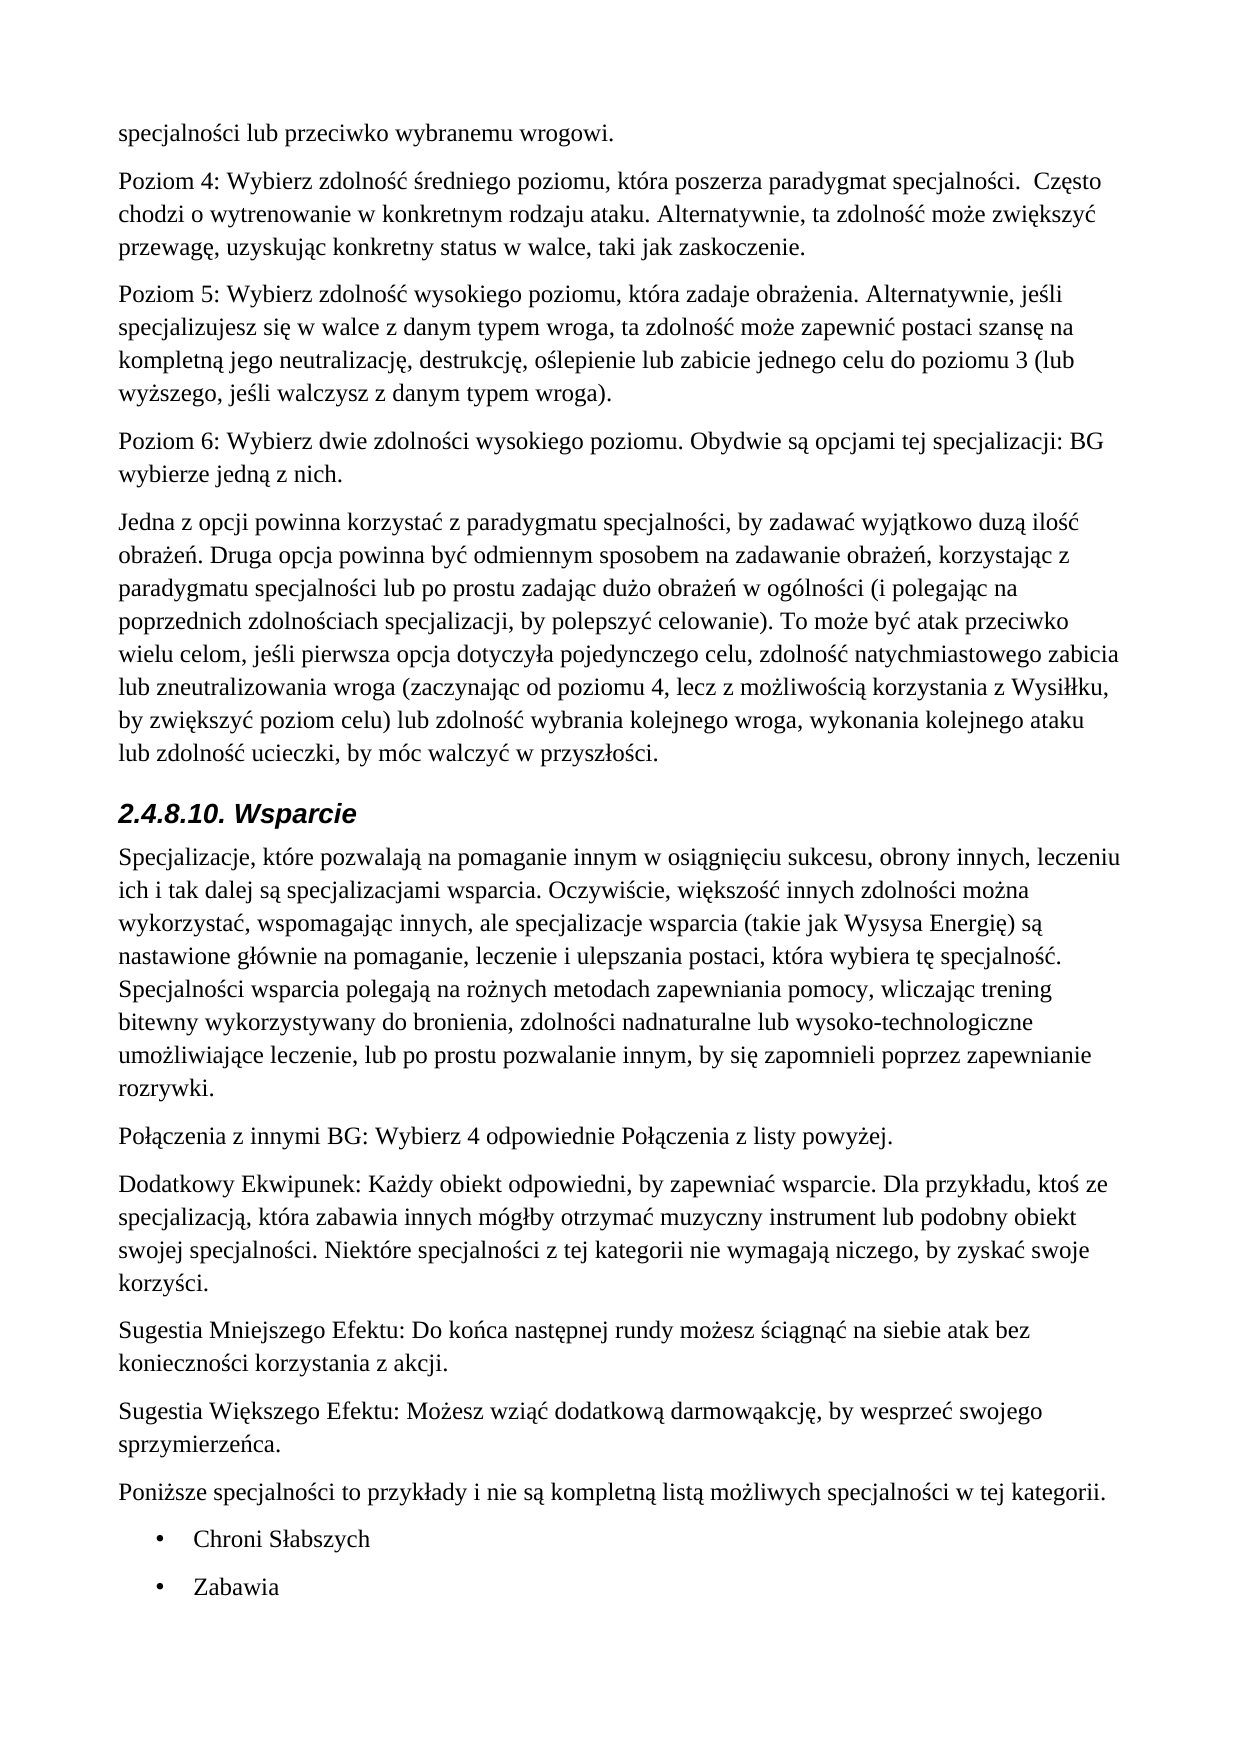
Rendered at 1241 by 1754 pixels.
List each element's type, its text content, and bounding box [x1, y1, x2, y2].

text Specjalizacje, które pozwalają na pomaganie innym w osiągnięciu sukcesu, obrony innych, leczeniu ich i tak dalej są specjalizacjami wsparcia. Oczywiście, większość innych zdolności można wykorzystać, wspomagając innych, ale specjalizacje wsparcia (takie jak Wysysa Energię) są nastawione głównie na pomaganie, leczenie i ulepszania postaci, która wybiera tę specjalność. Specjalności wsparcia polegają na rożnych metodach zapewniania pomocy, wliczając trening bitewny wykorzystywany do bronienia, zdolności nadnaturalne lub wysoko-technologiczne umożliwiające leczenie, lub po prostu pozwalanie innym, by się zapomnieli poprzez zapewnianie rozrywki. [118, 842, 1122, 1102]
text Sugestia Mniejszego Efektu: Do końca następnej rundy możesz ściągnąć na siebie atak bez konieczności korzystania z akcji. [118, 1315, 1122, 1377]
text Poniższe specjalności to przykłady i nie są kompletną listą możliwych specjalności w tej kategorii. [118, 1477, 1122, 1505]
text Poziom 6: Wybierz dwie zdolności wysokiego poziomu. Obydwie są opcjami tej specjalizacji: BG wybierze jedną z nich. [118, 426, 1122, 488]
text Poziom 4: Wybierz zdolność średniego poziomu, która poszerza paradygmat specjalności. Często chodzi o wytrenowanie w konkretnym rodzaju ataku. Alternatywnie, ta zdolność może zwiększyć przewagę, uzyskując konkretny status w walce, taki jak zaskoczenie. [118, 166, 1122, 261]
text Dodatkowy Ekwipunek: Każdy obiekt odpowiedni, by zapewniać wsparcie. Dla przykładu, ktoś ze specjalizacją, która zabawia innych mógłby otrzymać muzyczny instrument lub podobny obiekt swojej specjalności. Niektóre specjalności z tej kategorii nie wymagają niczego, by zyskać swoje korzyści. [118, 1169, 1122, 1296]
subtitle 2.4.8.10. Wsparcie [118, 798, 1122, 830]
text Połączenia z innymi BG: Wybierz 4 odpowiednie Połączenia z listy powyżej. [118, 1121, 1122, 1150]
text Sugestia Większego Efektu: Możesz wziąć dodatkową darmowąakcję, by wesprzeć swojego sprzymierzeńca. [118, 1396, 1122, 1458]
text Poziom 5: Wybierz zdolność wysokiego poziomu, która zadaje obrażenia. Alternatywnie, jeśli specjalizujesz się w walce z danym typem wroga, ta zdolność może zapewnić postaci szansę na kompletną jego neutralizację, destrukcję, oślepienie lub zabicie jednego celu do poziomu 3 (lub wyższego, jeśli walczysz z danym typem wroga). [118, 279, 1122, 407]
text specjalności lub przeciwko wybranemu wrogowi. [118, 118, 1122, 147]
text Jedna z opcji powinna korzystać z paradygmatu specjalności, by zadawać wyjątkowo duzą ilość obrażeń. Druga opcja powinna być odmiennym sposobem na zadawanie obrażeń, korzystając z paradygmatu specjalności lub po prostu zadając dużo obrażeń w ogólności (i polegając na poprzednich zdolnościach specjalizacji, by polepszyć celowanie). To może być atak przeciwko wielu celom, jeśli pierwsza opcja dotyczyła pojedynczego celu, zdolność natychmiastowego zabicia lub zneutralizowania wroga (zaczynając od poziomu 4, lecz z możliwością korzystania z Wysiłłku, by zwiększyć poziom celu) lub zdolność wybrania kolejnego wroga, wykonania kolejnego ataku lub zdolność ucieczki, by móc walczyć w przyszłości. [118, 507, 1122, 767]
list Chroni Słabszych [156, 1524, 1122, 1553]
list Zabawia [156, 1572, 1122, 1601]
